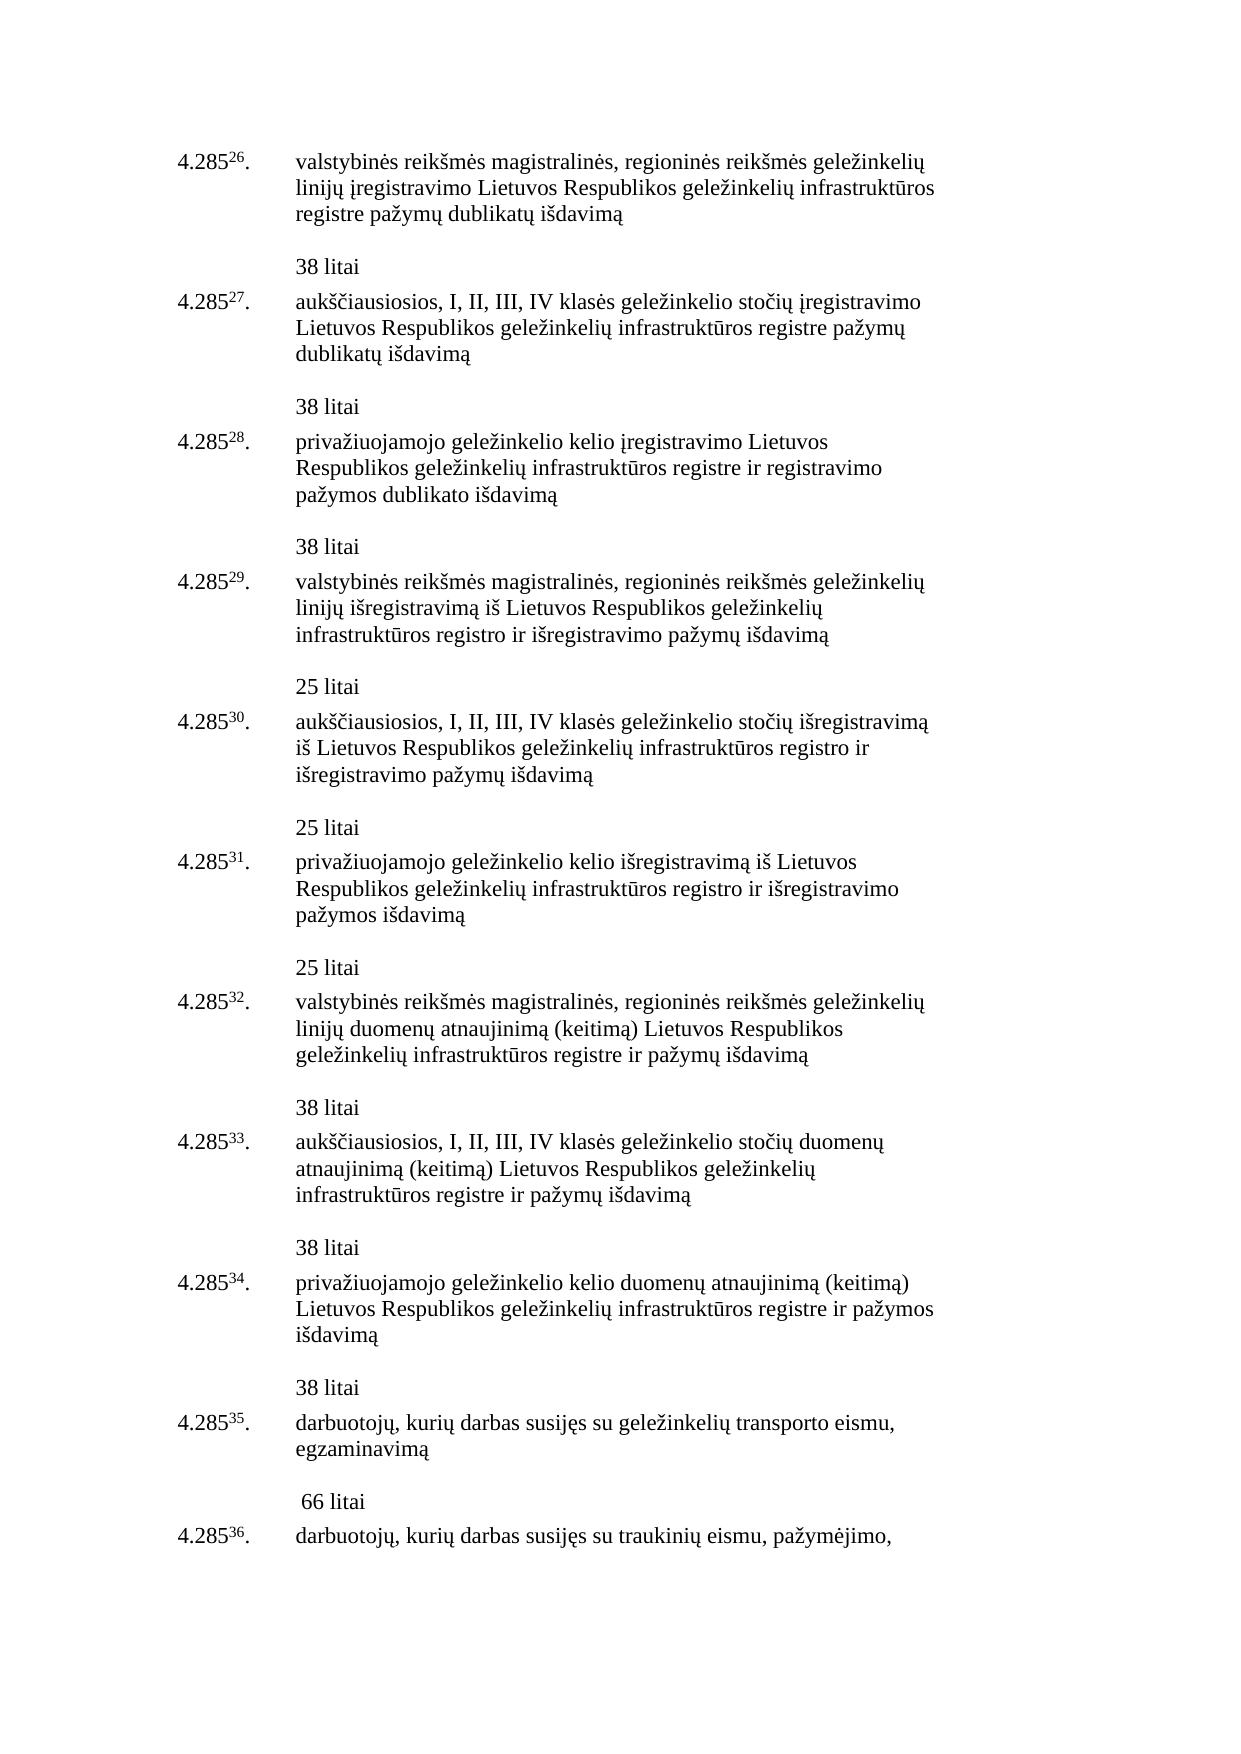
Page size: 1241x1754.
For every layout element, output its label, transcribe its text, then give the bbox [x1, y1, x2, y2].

text 4.28532. valstybinės reikšmės magistralinės, regioninės reikšmės geležinkelių linijų duomenų atnaujinimą (keitimą) Lietuvos Respublikos geležinkelių infrastruktūros registre ir pažymų išdavimą 38 litai [177, 988, 945, 1120]
text 4.28527. aukščiausiosios, I, II, III, IV klasės geležinkelio stočių įregistravimo Lietuvos Respublikos geležinkelių infrastruktūros registre pažymų dublikatų išdavimą 38 litai [177, 288, 945, 419]
text 4.28530. aukščiausiosios, I, II, III, IV klasės geležinkelio stočių išregistravimą iš Lietuvos Respublikos geležinkelių infrastruktūros registro ir išregistravimo pažymų išdavimą 25 litai [177, 708, 945, 840]
text 4.28535. darbuotojų, kurių darbas susijęs su geležinkelių transporto eismu, egzaminavimą 66 litai [177, 1409, 930, 1514]
text 4.28529. valstybinės reikšmės magistralinės, regioninės reikšmės geležinkelių linijų išregistravimą iš Lietuvos Respublikos geležinkelių infrastruktūros registro ir išregistravimo pažymų išdavimą 25 litai [177, 568, 945, 700]
text 4.28526. valstybinės reikšmės magistralinės, regioninės reikšmės geležinkelių linijų įregistravimo Lietuvos Respublikos geležinkelių infrastruktūros registre pažymų dublikatų išdavimą 38 litai [177, 148, 945, 279]
text 4.28533. aukščiausiosios, I, II, III, IV klasės geležinkelio stočių duomenų atnaujinimą (keitimą) Lietuvos Respublikos geležinkelių infrastruktūros registre ir pažymų išdavimą 38 litai [177, 1128, 945, 1260]
text 4.28534. privažiuojamojo geležinkelio kelio duomenų atnaujinimą (keitimą) Lietuvos Respublikos geležinkelių infrastruktūros registre ir pažymos išdavimą 38 litai [177, 1268, 945, 1400]
text 4.28528. privažiuojamojo geležinkelio kelio įregistravimo Lietuvos Respublikos geležinkelių infrastruktūros registre ir registravimo pažymos dublikato išdavimą 38 litai [177, 428, 945, 560]
text 4.28531. privažiuojamojo geležinkelio kelio išregistravimą iš Lietuvos Respublikos geležinkelių infrastruktūros registro ir išregistravimo pažymos išdavimą 25 litai [177, 848, 945, 980]
subtitle 4.28536. darbuotojų, kurių darbas susijęs su traukinių eismu, pažymėjimo, [177, 1522, 945, 1549]
